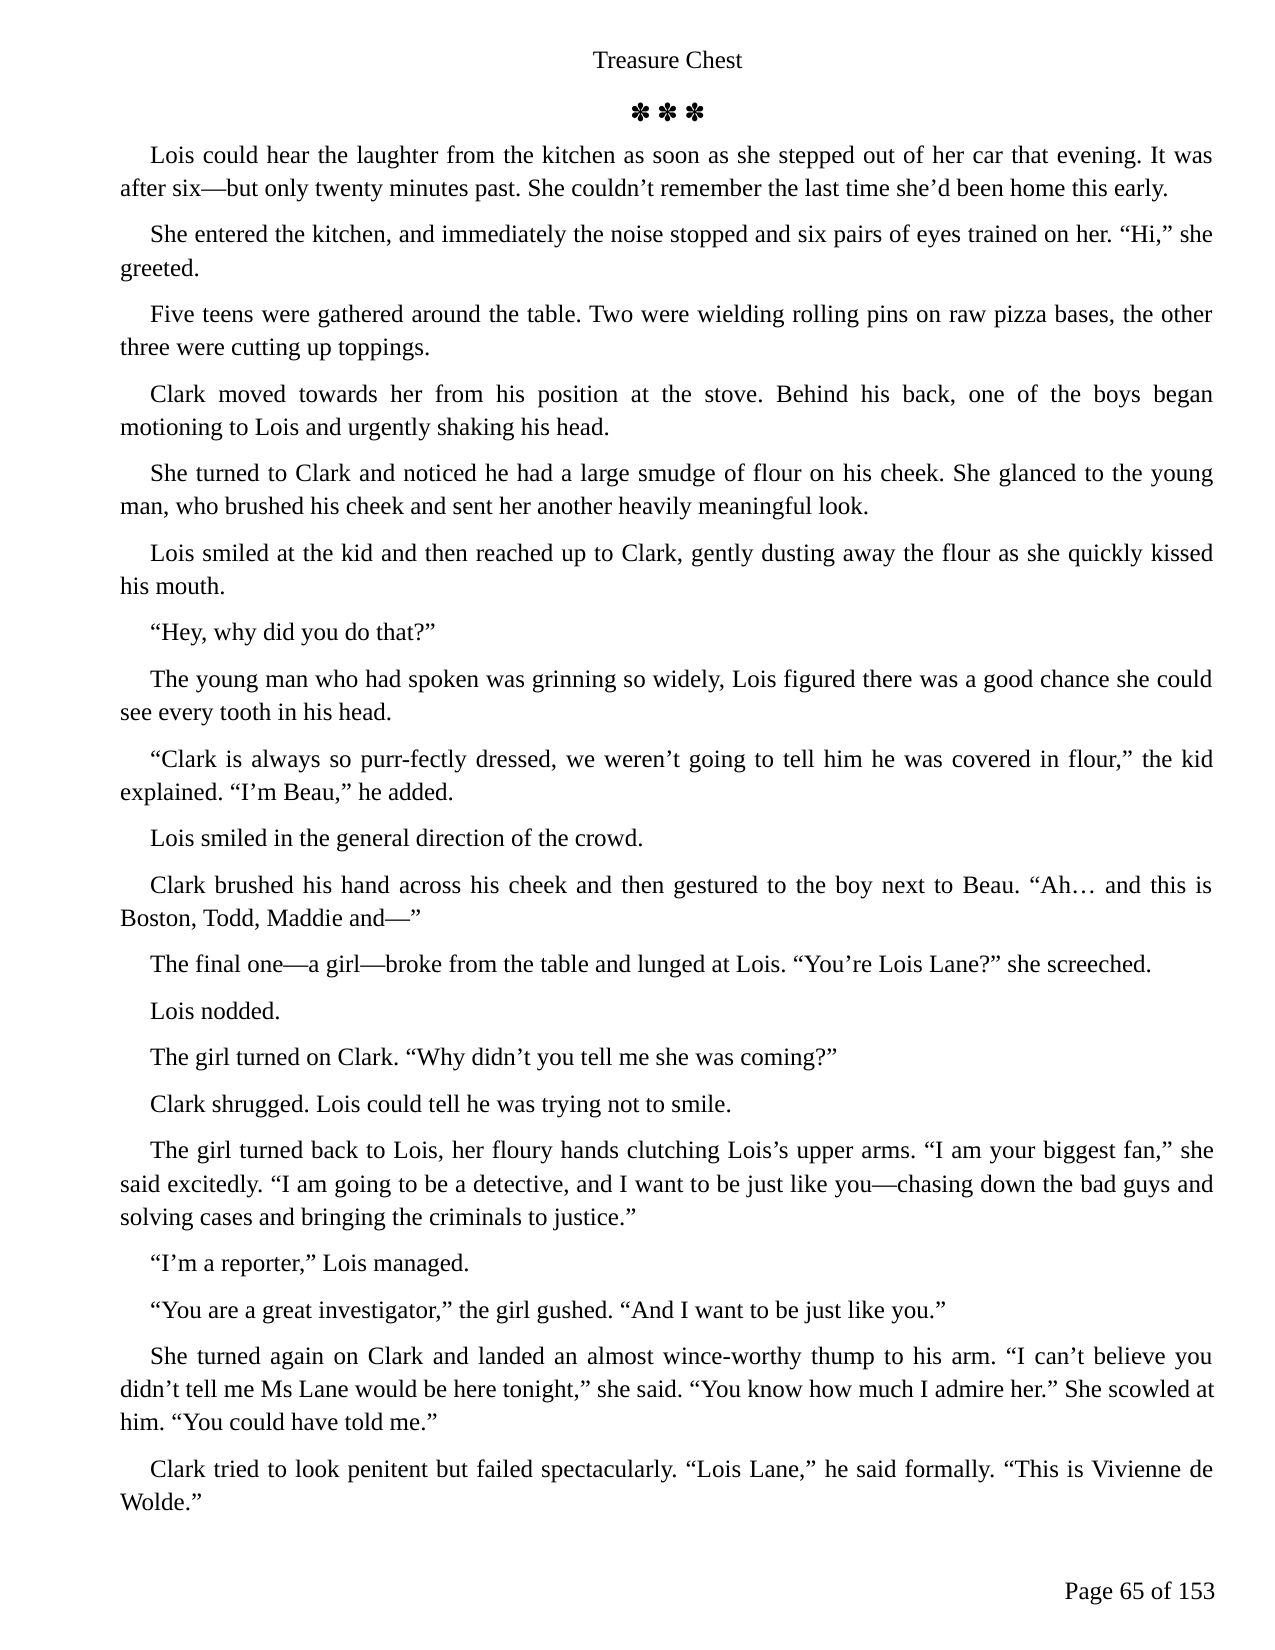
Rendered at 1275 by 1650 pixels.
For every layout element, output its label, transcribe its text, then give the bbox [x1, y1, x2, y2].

text “I’m a reporter,” Lois managed. [120, 1248, 1215, 1277]
text Clark moved towards her from his position at the stove. Behind his back, one of the boys began motioning to Lois and urgently shaking his head. [120, 379, 1215, 441]
text She entered the kitchen, and immediately the noise stopped and six pairs of eyes trained on her. “Hi,” she greeted. [120, 219, 1215, 281]
text “Hey, why did you do that?” [120, 617, 1215, 646]
text She turned again on Clark and landed an almost wince-worthy thump to his arm. “I can’t believe you didn’t tell me Ms Lane would be here tonight,” she said. “You know how much I admire her.” She scowled at him. “You could have told me.” [120, 1341, 1215, 1436]
text Lois nodded. [120, 996, 1215, 1025]
text The young man who had spoken was grinning so widely, Lois figured there was a good chance she could see every tooth in his head. [120, 664, 1215, 726]
text Five teens were gathered around the table. Two were wielding rolling pins on raw pizza bases, the other three were cutting up toppings. [120, 299, 1215, 361]
text Clark shrugged. Lois could tell he was trying not to smile. [120, 1089, 1215, 1118]
text Lois could hear the laughter from the kitchen as soon as she stepped out of her car that evening. It was after six—but only twenty minutes past. She couldn’t remember the last time she’d been home this early. [120, 140, 1215, 202]
text The final one—a girl—broke from the table and lunged at Lois. “You’re Lois Lane?” she screeched. [120, 949, 1215, 978]
text “Clark is always so purr-fectly dressed, we weren’t going to tell him he was covered in flour,” the kid explained. “I’m Beau,” he added. [120, 744, 1215, 805]
text “You are a great investigator,” the girl gushed. “And I want to be just like you.” [120, 1295, 1215, 1323]
text She turned to Clark and noticed he had a large smudge of flour on his cheek. She glanced to the young man, who brushed his cheek and sent her another heavily meaningful look. [120, 458, 1215, 520]
text The girl turned on Clark. “Why didn’t you tell me she was coming?” [120, 1042, 1215, 1071]
text Lois smiled in the general direction of the crowd. [120, 823, 1215, 852]
text Clark tried to look penitent but failed spectacularly. “Lois Lane,” he said formally. “This is Vivienne de Wolde.” [120, 1454, 1215, 1516]
text The girl turned back to Lois, her floury hands clutching Lois’s upper arms. “I am your biggest fan,” she said excitedly. “I am going to be a detective, and I want to be just like you—chasing down the bad guys and solving cases and bringing the criminals to justice.” [120, 1136, 1215, 1230]
text ✽ ✽ ✽ [120, 98, 1215, 126]
text Clark brushed his hand across his cheek and then gestured to the boy next to Beau. “Ah… and this is Boston, Todd, Maddie and—” [120, 870, 1215, 932]
text Lois smiled at the kid and then reached up to Clark, gently dusting away the flour as she quickly kissed his mouth. [120, 538, 1215, 600]
